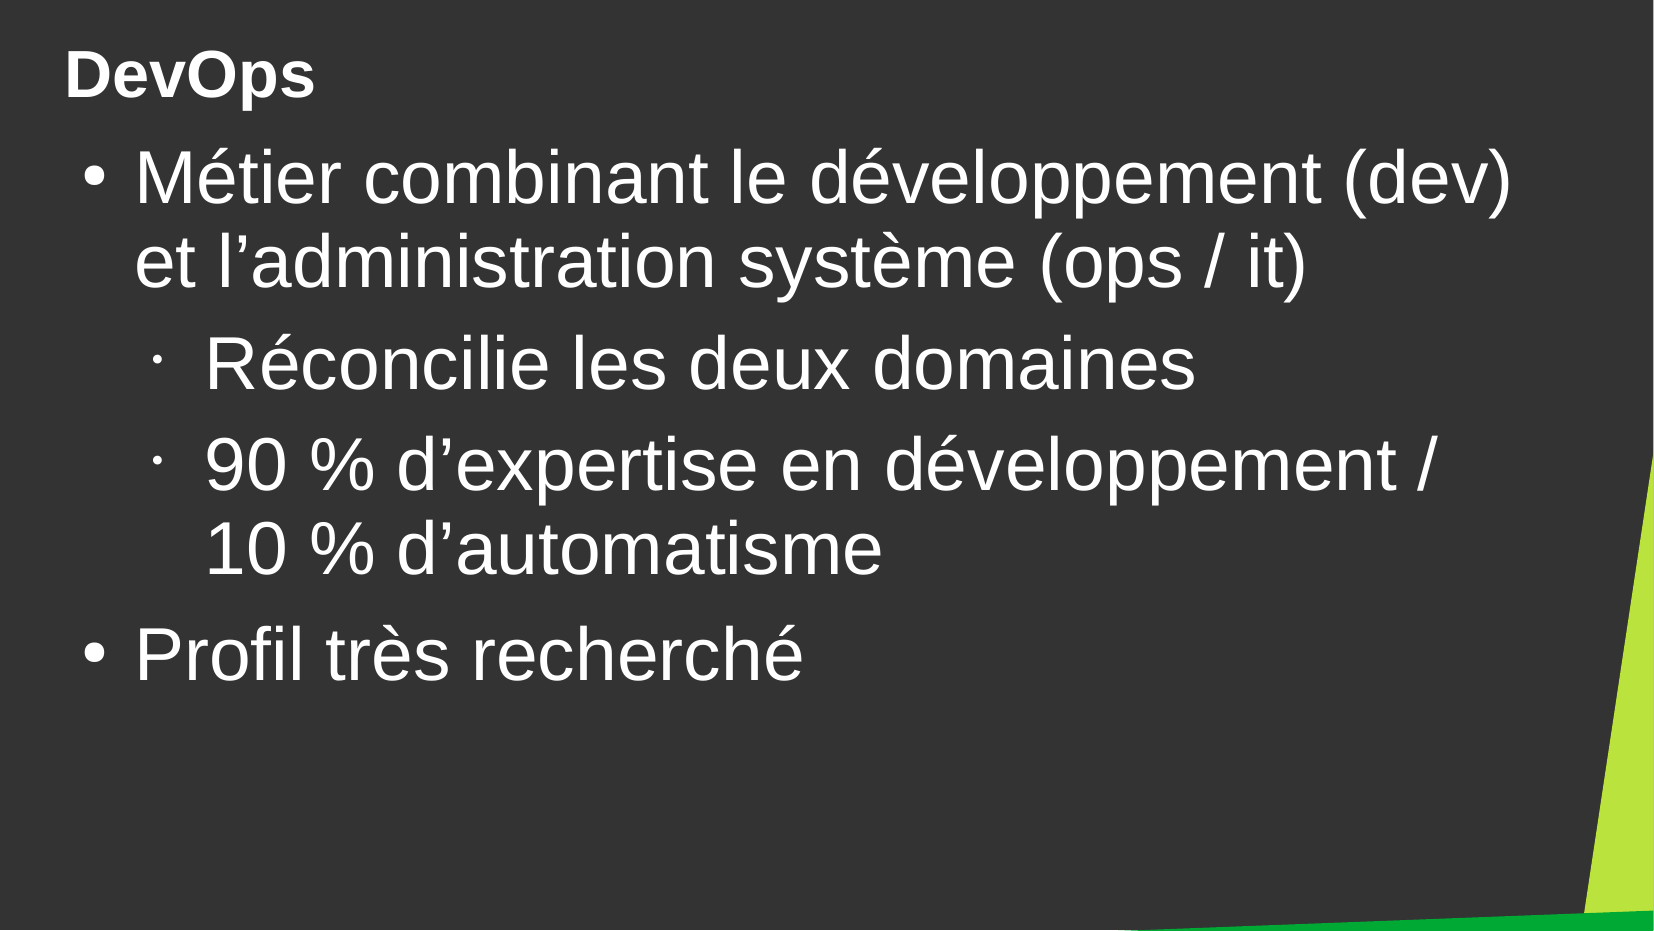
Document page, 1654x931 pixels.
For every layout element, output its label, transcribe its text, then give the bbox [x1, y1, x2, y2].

list Métier combinant le développement (dev) et l’administration système (ops / it) Réconcilie les deux domaines 90 % d’expertise en développement / 10 % d’automatisme Profil très recherché [63, 135, 1583, 839]
title DevOps [64, 37, 1388, 115]
text_box [1118, 448, 1654, 931]
